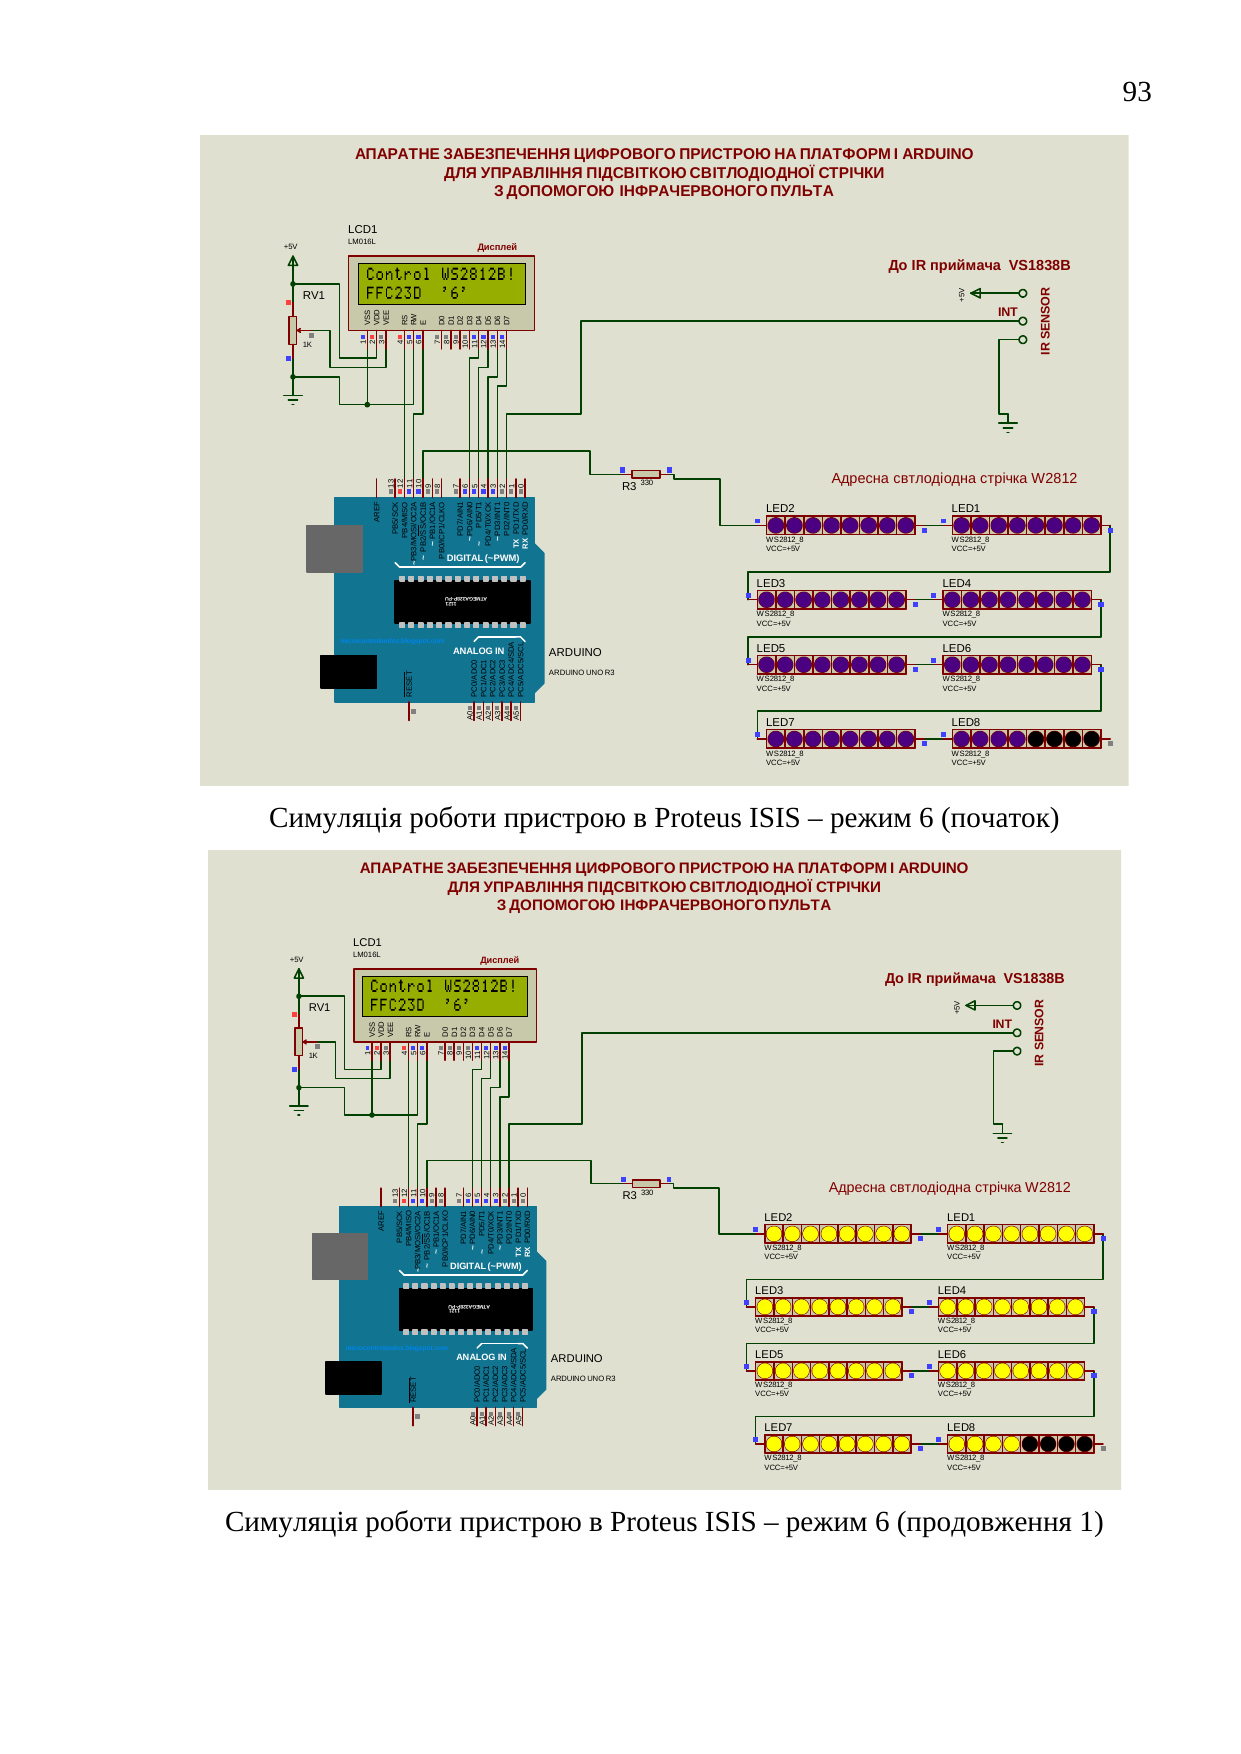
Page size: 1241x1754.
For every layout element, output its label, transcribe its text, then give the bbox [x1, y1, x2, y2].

text Симуляція роботи пристрою в Proteus ISIS – режим 6 (початок) [177, 800, 1152, 833]
text Симуляція роботи пристрою в Proteus ISIS – режим 6 (продовження 1) [177, 1504, 1152, 1538]
